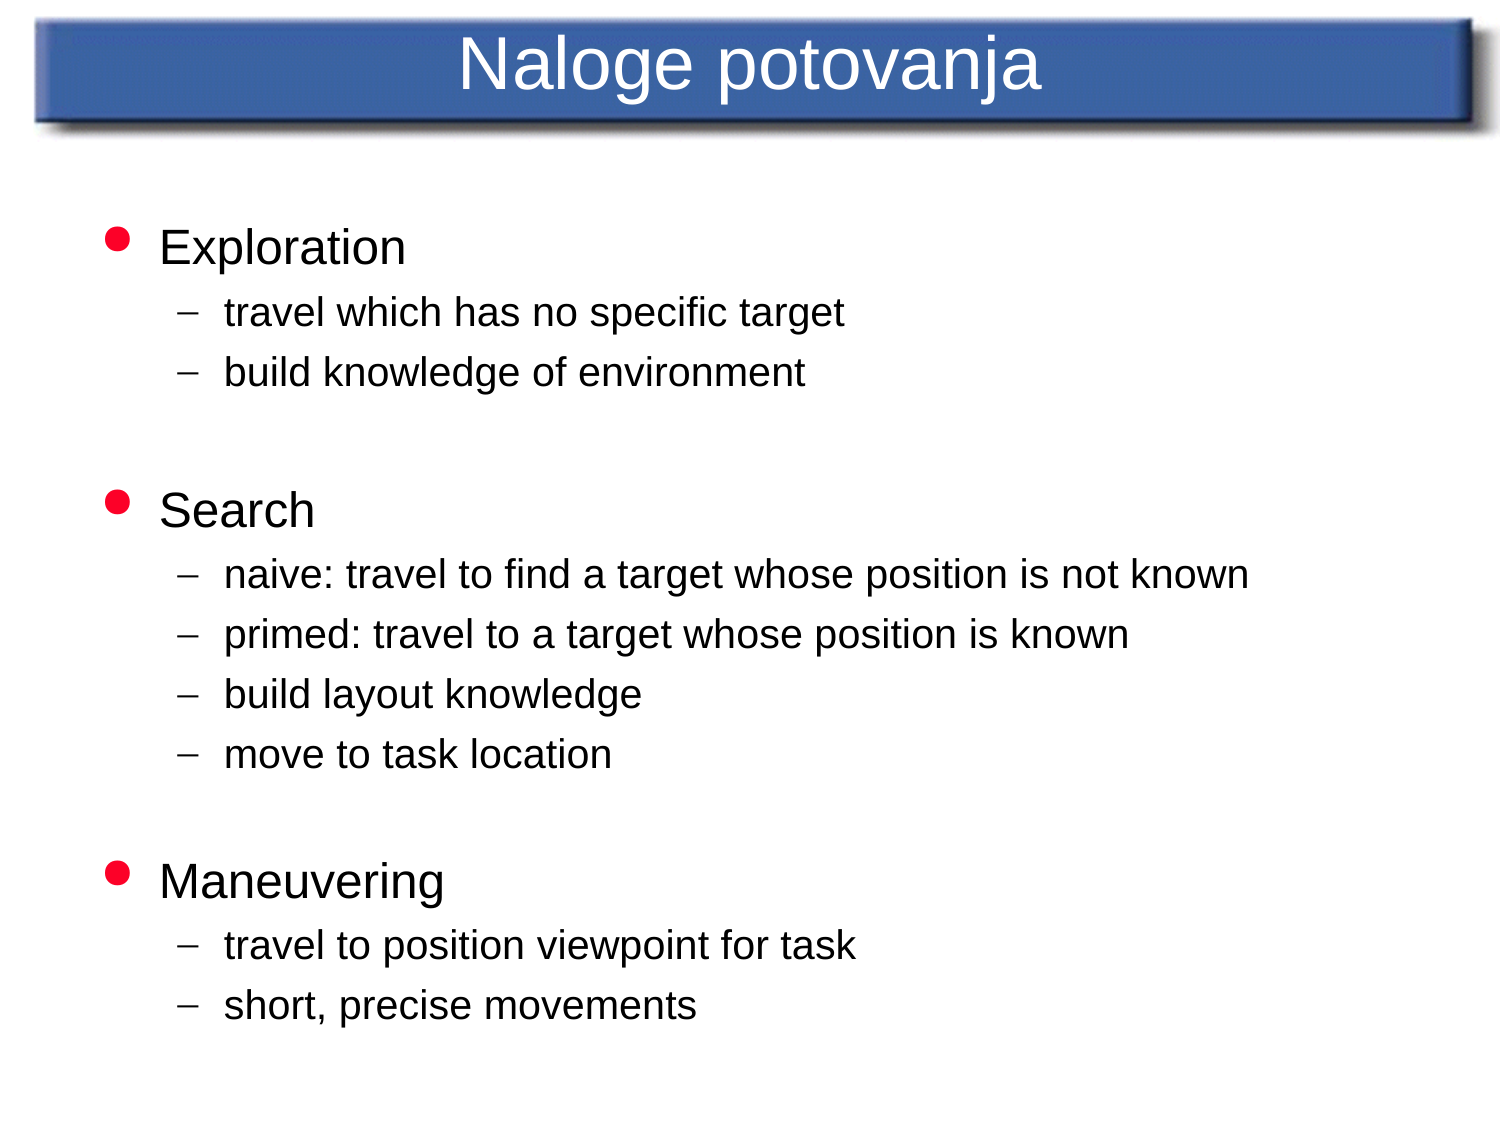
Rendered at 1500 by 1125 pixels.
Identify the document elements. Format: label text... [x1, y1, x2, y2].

picture [33, 15, 1500, 142]
title Naloge potovanja [112, 0, 1388, 119]
list Exploration travel which has no specific target build knowledge of environment Search naive: travel to find a target whose position is not known primed: travel to a target whose position is known build layout knowledge move to task location Maneuvering travel to position viewpoint for task short, precise movements [88, 208, 1364, 1044]
